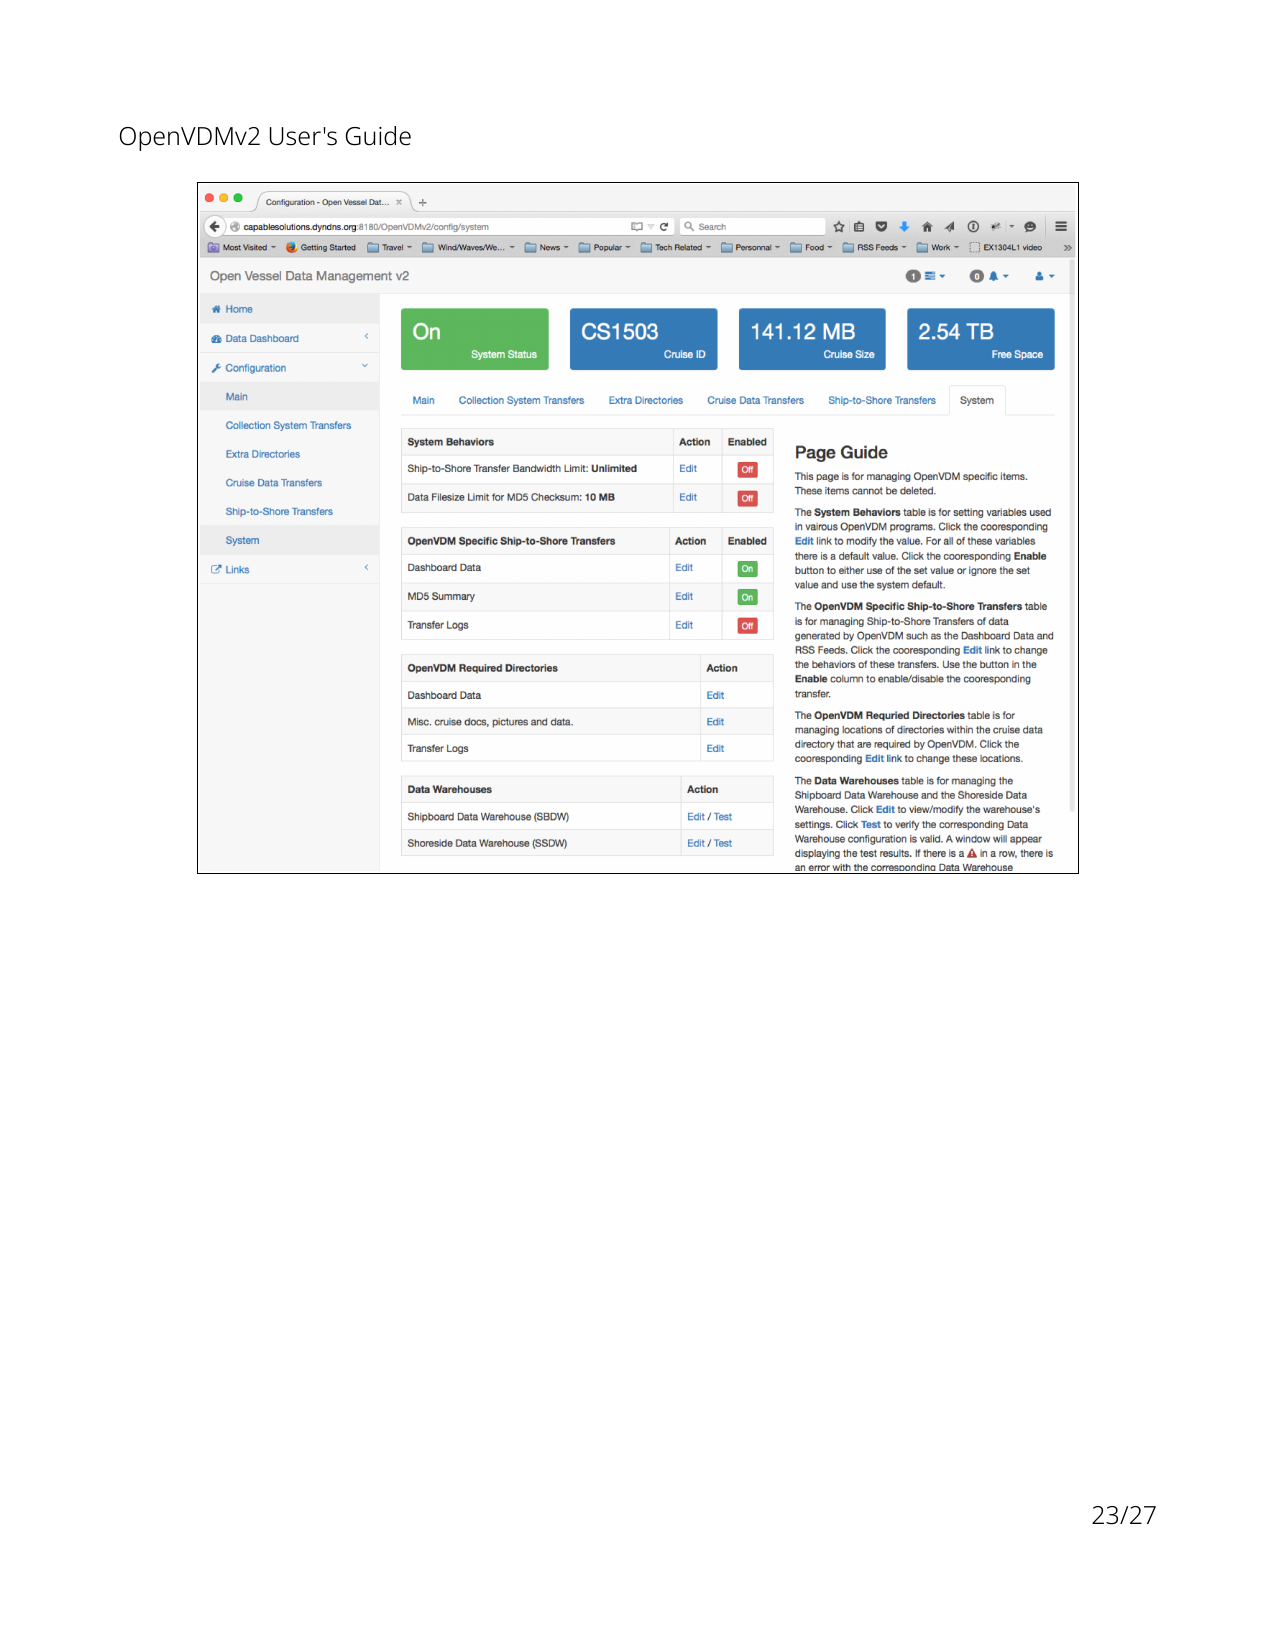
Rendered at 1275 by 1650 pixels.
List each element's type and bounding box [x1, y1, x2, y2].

picture [199, 184, 1076, 871]
